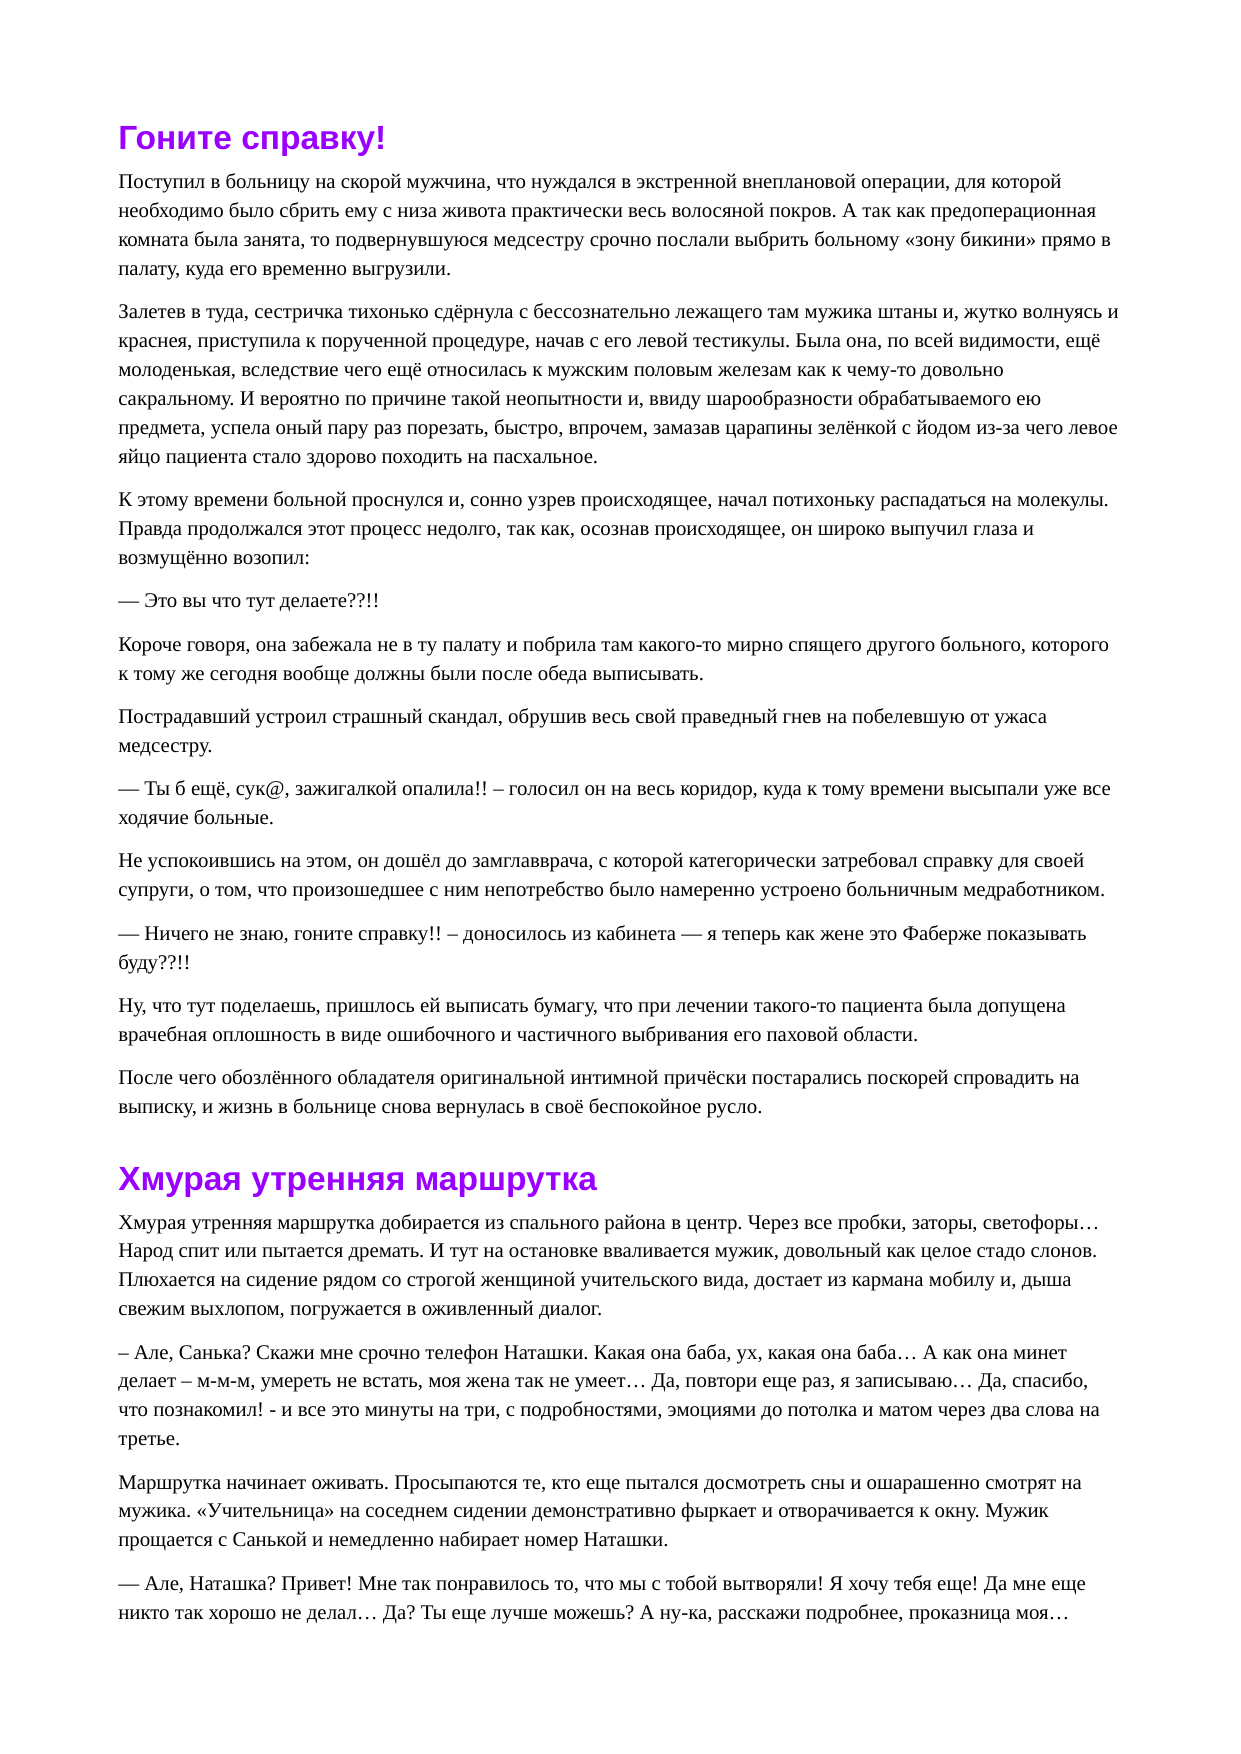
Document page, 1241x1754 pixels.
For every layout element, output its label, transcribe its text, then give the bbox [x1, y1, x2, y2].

text — Але, Наташка? Привет! Мне так понравилось то, что мы с тобой вытворяли! Я хочу тебя еще! Да мне еще никто так хорошо не делал… Да? Ты еще лучше можешь? А ну-ка, расскажи подробнее, проказница моя… [118, 1571, 1122, 1624]
text Поступил в больницу на скорой мужчина, что нуждался в экстренной внеплановой операции, для которой необходимо было сбрить ему с низа живота практически весь волосяной покров. А так как предоперационная комната была занята, то подвернувшуюся медсестру срочно послали выбрить больному «зону бикини» прямо в палату, куда его временно выгрузили. [118, 169, 1122, 280]
text Не успокоившись на этом, он дошёл до замглавврача, с которой категорически затребовал справку для своей супруги, о том, что произошедшее с ним непотребство было намеренно устроено больничным медработником. [118, 848, 1122, 901]
text К этому времени больной проснулся и, сонно узрев происходящее, начал потихоньку распадаться на молекулы. Правда продолжался этот процесс недолго, так как, осознав происходящее, он широко выпучил глаза и возмущённо возопил: [118, 487, 1122, 569]
text — Ничего не знаю, гоните справку!! – доносилось из кабинета — я теперь как жене это Фаберже показывать буду??!! [118, 921, 1122, 974]
text Пострадавший устроил страшный скандал, обрушив весь свой праведный гнев на побелевшую от ужаса медсестру. [118, 704, 1122, 757]
subtitle ​Хмурая утренняя маршрутка [118, 1158, 1122, 1197]
text Маршрутка начинает оживать. Просыпаются те, кто еще пытался досмотреть сны и ошарашенно смотрят на мужика. «Учительница» на соседнем сидении демонстративно фыркает и отворачивается к окну. Мужик прощается с Санькой и немедленно набирает номер Наташки. [118, 1469, 1122, 1551]
text — Это вы что тут делаете??!! [118, 588, 1122, 612]
text – Але, Санька? Скажи мне срочно телефон Наташки. Какая она баба, ух, какая она баба… А как она минет делает – м-м-м, умереть не встать, моя жена так не умеет… Да, повтори еще раз, я записываю… Да, спасибо, что познакомил! - и все это минуты на три, с подробностями, эмоциями до потолка и матом через два слова на третье. [118, 1339, 1122, 1450]
text Хмурая утренняя маршрутка добирается из спального района в центр. Через все пробки, заторы, светофоры… Народ спит или пытается дремать. И тут на остановке вваливается мужик, довольный как целое стадо слонов. Плюхается на сидение рядом со строгой женщиной учительского вида, достает из кармана мобилу и, дыша свежим выхлопом, погружается в оживленный диалог. [118, 1209, 1122, 1320]
text — Ты б ещё, сук@, зажигалкой опалила!! – голосил он на весь коридор, куда к тому времени высыпали уже все ходячие больные. [118, 776, 1122, 829]
subtitle Гоните справку! [118, 118, 1122, 157]
text Ну, что тут поделаешь, пришлось ей выписать бумагу, что при лечении такого-то пациента была допущена врачебная оплошность в виде ошибочного и частичного выбривания его паховой области. [118, 993, 1122, 1046]
text Короче говоря, она забежала не в ту палату и побрила там какого-то мирно спящего другого больного, которого к тому же сегодня вообще должны были после обеда выписывать. [118, 632, 1122, 684]
text Залетев в туда, сестричка тихонько сдёрнула с бессознательно лежащего там мужика штаны и, жутко волнуясь и краснея, приступила к порученной процедуре, начав с его левой тестикулы. Была она, по всей видимости, ещё молоденькая, вследствие чего ещё относилась к мужским половым железам как к чему-то довольно сакральному. И вероятно по причине такой неопытности и, ввиду шарообразности обрабатываемого ею предмета, успела оный пару раз порезать, быстро, впрочем, замазав царапины зелёнкой с йодом из-за чего левое яйцо пациента стало здорово походить на пасхальное. [118, 299, 1122, 468]
text После чего обозлённого обладателя оригинальной интимной причёски постарались поскорей спровадить на выписку, и жизнь в больнице снова вернулась в своё беспокойное русло. [118, 1065, 1122, 1118]
